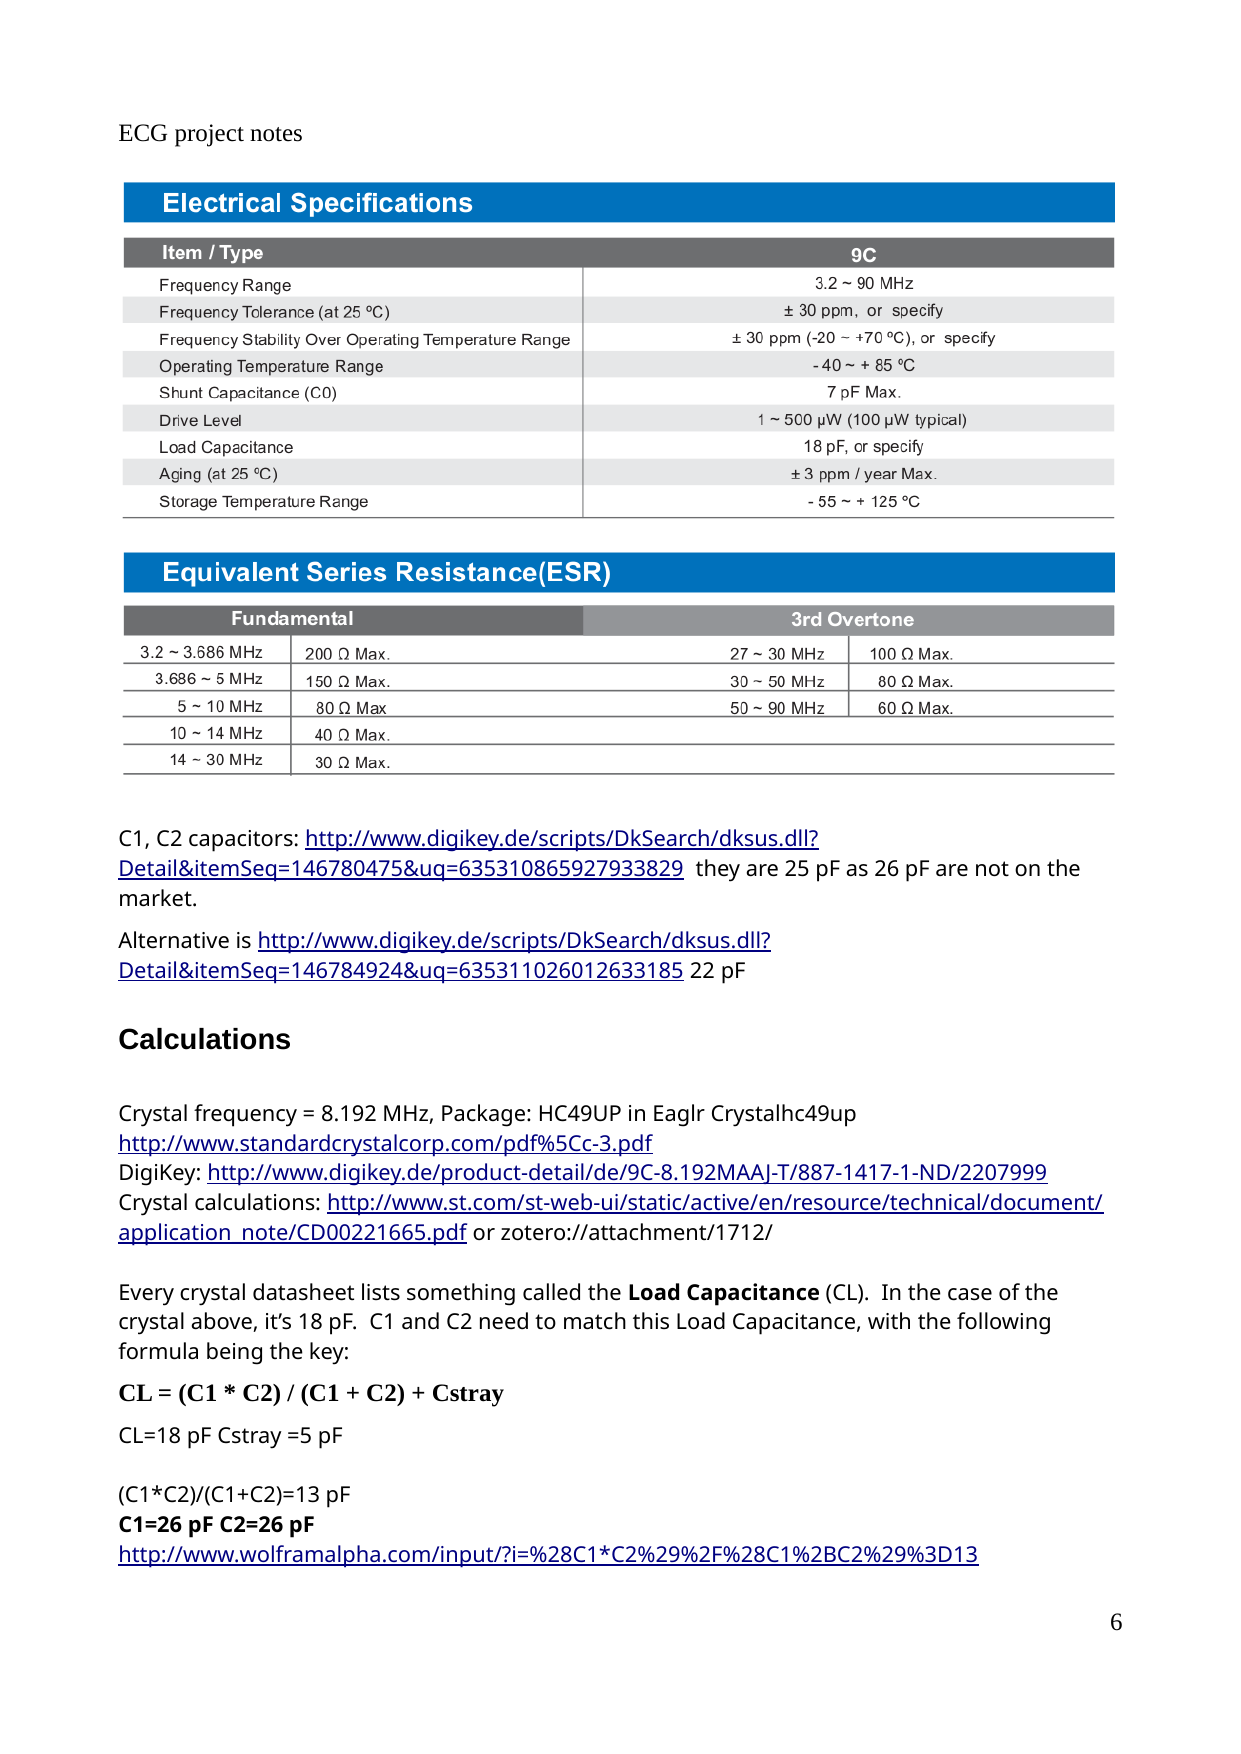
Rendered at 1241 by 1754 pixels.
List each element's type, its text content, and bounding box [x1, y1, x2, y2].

text (C1*C2)/(C1+C2)=13 pF [118, 1479, 1122, 1509]
text DigiKey: http://www.digikey.de/product-detail/de/9C-8.192MAAJ-T/887-1417-1-ND/2207999 [118, 1157, 1122, 1187]
text CL = (C1 * C2) / (C1 + C2) + Cstray [118, 1378, 1122, 1407]
text http://www.wolframalpha.com/input/?i=%28C1*C2%29%2F%28C1%2BC2%29%3D13 [118, 1539, 1122, 1568]
subtitle Calculations [118, 1022, 1122, 1055]
text C1, C2 capacitors: http://www.digikey.de/scripts/DkSearch/dksus.dll?Detail&itemSeq=146780475&uq=635310865927933829 they are 25 pF as 26 pF are not on the market. [118, 823, 1122, 912]
picture [118, 176, 1123, 781]
text Crystal frequency = 8.192 MHz, Package: HC49UP in Eaglr Crystalhc49up http://www.standardcrystalcorp.com/pdf%5Cc-3.pdf [118, 1098, 1122, 1157]
text Alternative is http://www.digikey.de/scripts/DkSearch/dksus.dll?Detail&itemSeq=146784924&uq=635311026012633185 22 pF [118, 925, 1122, 984]
text CL=18 pF Cstray =5 pF [118, 1419, 1122, 1449]
text Crystal calculations: http://www.st.com/st-web-ui/static/active/en/resource/technical/document/application_note/CD00221665.pdf or zotero://attachment/1712/ [118, 1187, 1122, 1247]
text Every crystal datasheet lists something called the Load Capacitance (CL). In the case of the crystal above, it’s 18 pF. C1 and C2 need to match this Load Capacitance, with the following formula being the key: [118, 1276, 1122, 1366]
text C1=26 pF C2=26 pF [118, 1509, 1122, 1539]
